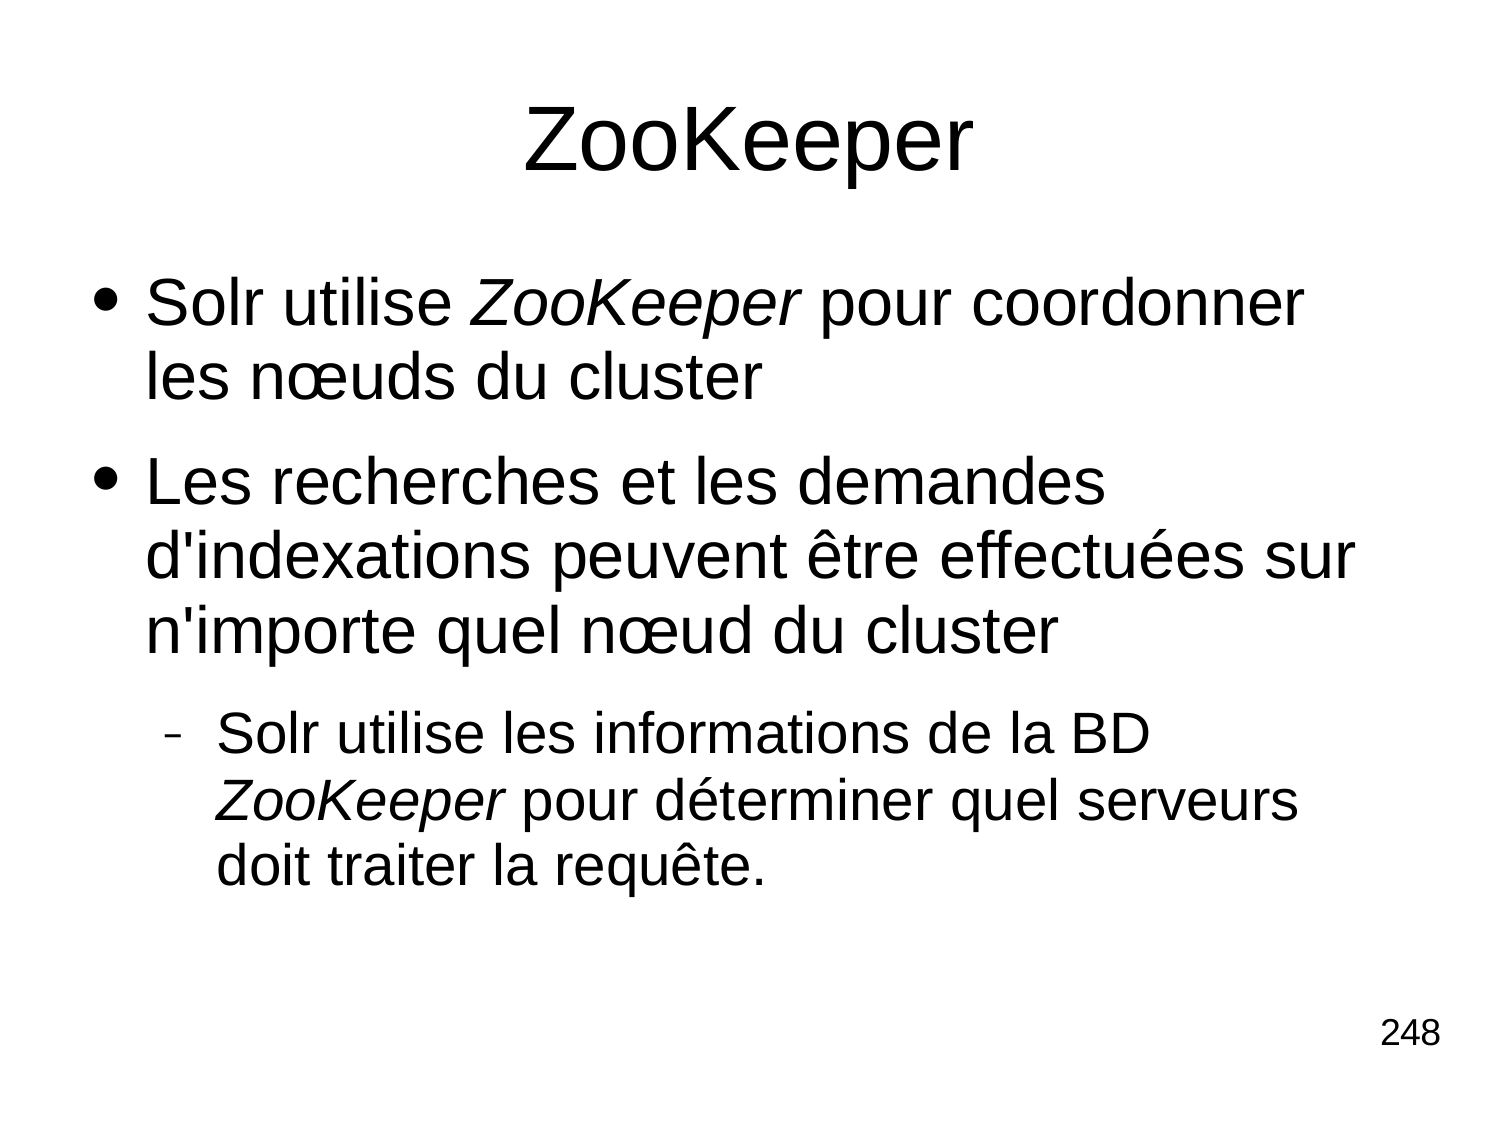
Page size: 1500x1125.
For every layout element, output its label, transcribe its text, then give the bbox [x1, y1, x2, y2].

text_box ● [90, 275, 119, 314]
slide_number 248 [1373, 1009, 1451, 1125]
text_box ● [90, 454, 119, 493]
text_box Solr utilise ZooKeeper pour coordonner les nœuds du cluster Les recherches et les demandes d'indexations peuvent être effectuées sur n'importe quel nœud du cluster – Solr utilise les informations de la BD ZooKeeper pour déterminer quel serveurs doit traiter la requête. [139, 254, 1363, 899]
title ZooKeeper [87, 26, 1413, 267]
